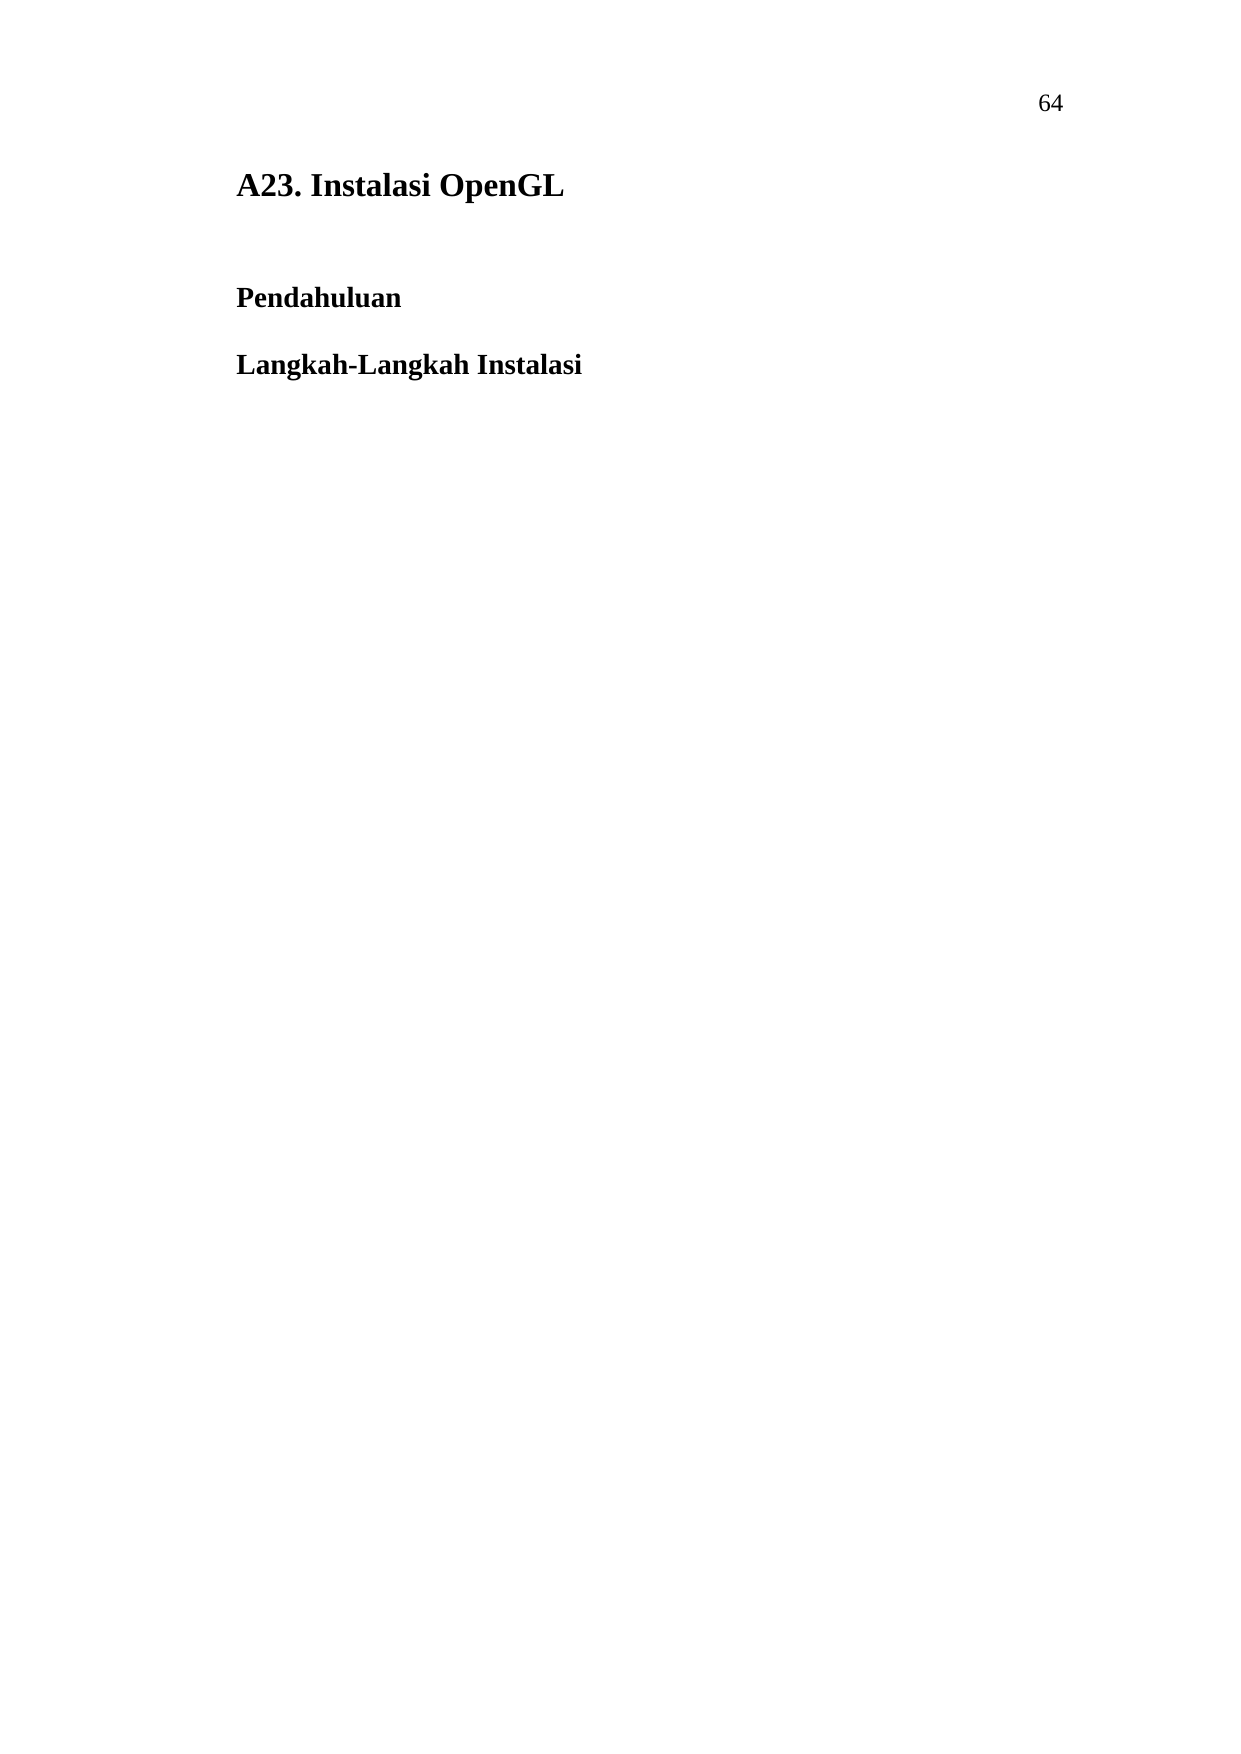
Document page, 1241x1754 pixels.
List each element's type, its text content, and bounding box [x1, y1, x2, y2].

text A23. Instalasi OpenGL [236, 165, 1063, 204]
text Pendahuluan [236, 280, 1063, 314]
text Langkah-Langkah Instalasi [236, 347, 1063, 381]
